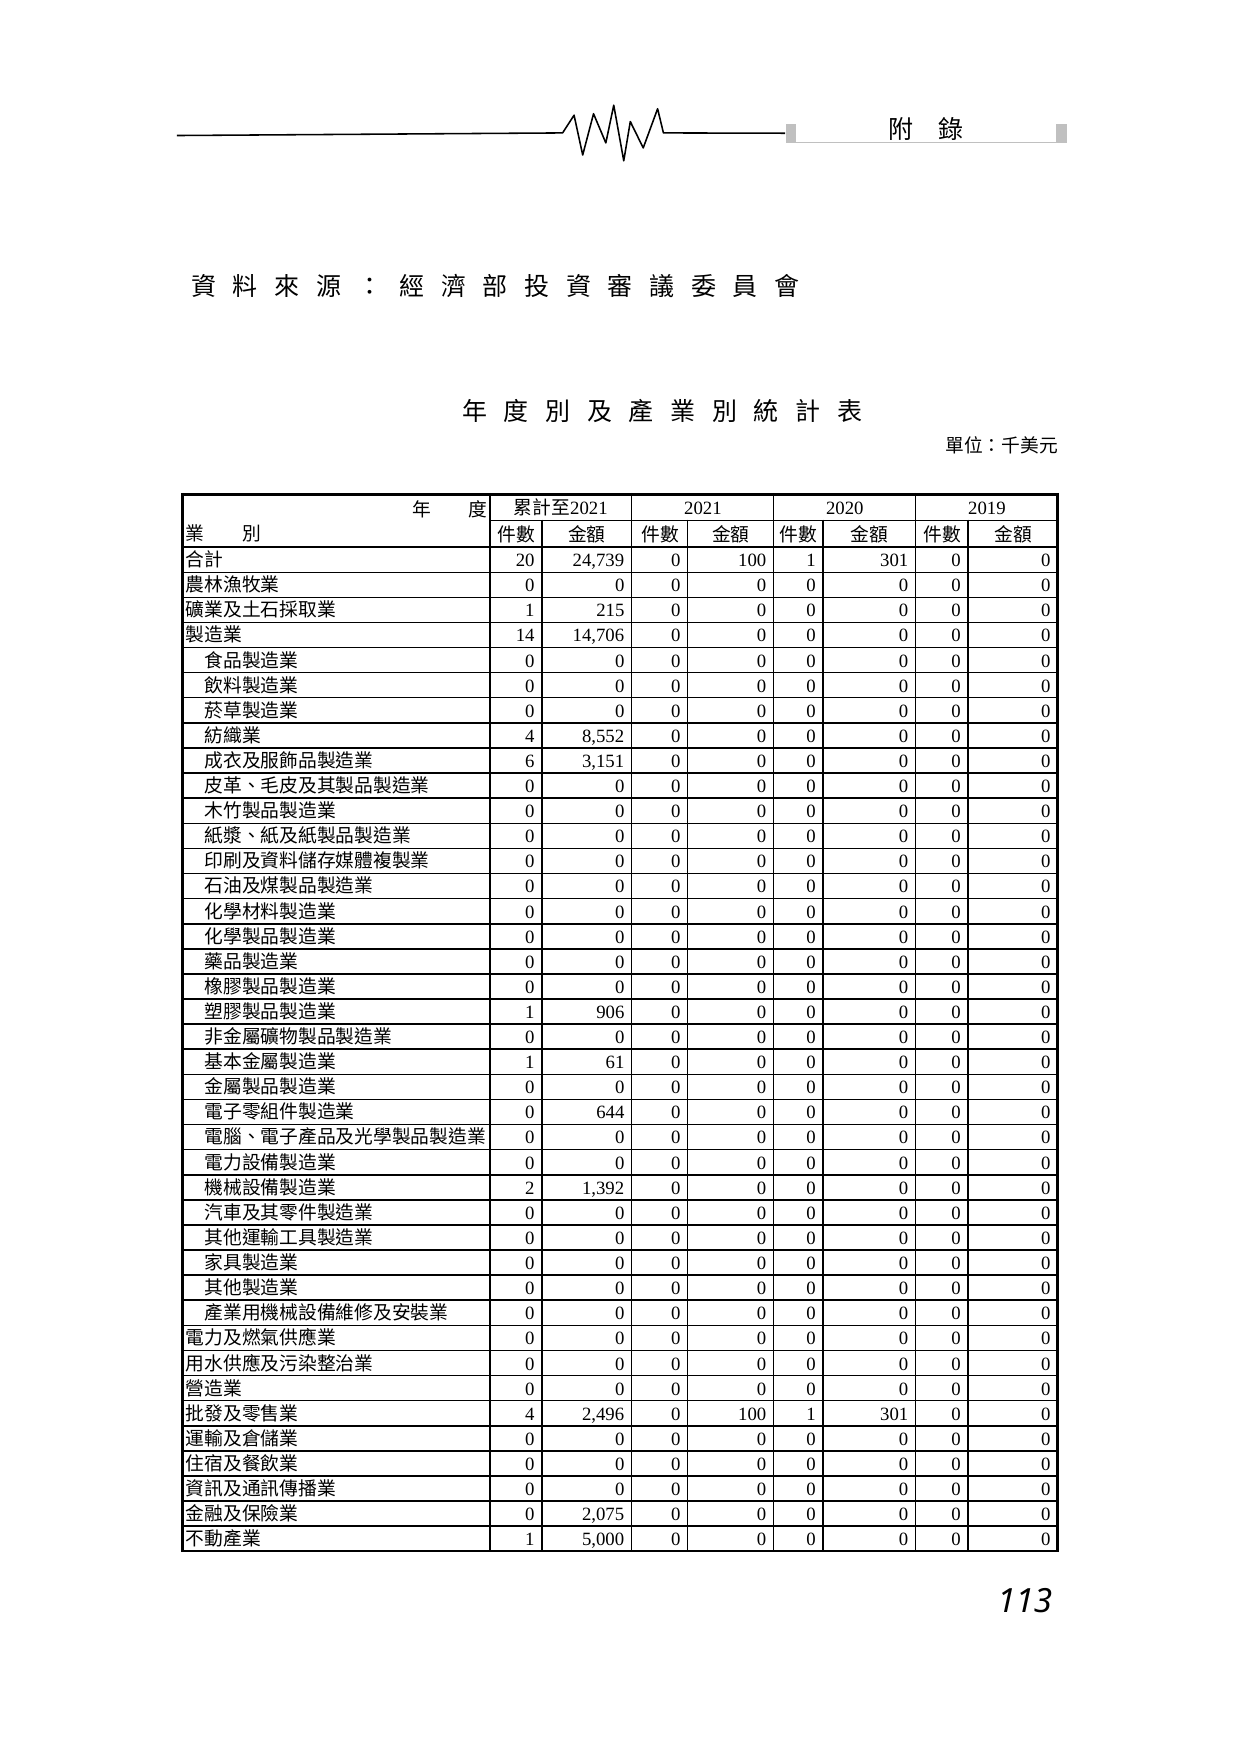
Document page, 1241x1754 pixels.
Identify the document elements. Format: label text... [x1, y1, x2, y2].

table_cell 0 [916, 1326, 967, 1349]
table_cell 電腦、電子產品及光學製品製造業 [184, 1125, 489, 1149]
table_cell 其他運輸工具製造業 [184, 1226, 489, 1249]
table_cell 家具製造業 [184, 1251, 489, 1274]
table_cell 0 [916, 1401, 967, 1425]
table_cell 0 [543, 1452, 631, 1475]
table_cell 0 [632, 1477, 687, 1500]
table_cell 0 [491, 950, 541, 973]
table_cell 0 [774, 698, 822, 722]
table_cell 件數 [632, 521, 687, 546]
table_cell 0 [774, 874, 822, 898]
table_cell 14 [491, 623, 541, 647]
table_cell 批發及零售業 [184, 1401, 489, 1425]
table_cell 0 [969, 899, 1056, 923]
table_cell 0 [774, 849, 822, 873]
table_cell 電力及燃氣供應業 [184, 1326, 489, 1349]
table_cell 化學製品製造業 [184, 925, 489, 948]
table_cell 0 [688, 1176, 773, 1199]
table_cell 0 [491, 774, 541, 797]
table_cell 0 [916, 1351, 967, 1375]
table_cell 0 [632, 799, 687, 822]
table_cell 1 [774, 1401, 822, 1425]
table_cell 20 [491, 548, 541, 571]
table_cell 0 [688, 1150, 773, 1174]
table_cell 0 [632, 724, 687, 747]
table_cell 301 [824, 548, 915, 571]
table_cell 0 [774, 598, 822, 622]
table_cell 0 [632, 1427, 687, 1450]
table_cell 0 [969, 724, 1056, 747]
table_cell 0 [774, 1100, 822, 1124]
table_cell 0 [824, 1326, 915, 1349]
table_cell 0 [688, 1050, 773, 1073]
table_cell 0 [774, 1301, 822, 1324]
table_cell 0 [969, 673, 1056, 697]
table_cell 0 [824, 925, 915, 948]
table_cell 0 [969, 1125, 1056, 1149]
table_cell 0 [774, 1251, 822, 1274]
table_cell 2 [491, 1176, 541, 1199]
table_cell 0 [543, 1025, 631, 1048]
table_cell 100 [688, 548, 773, 571]
table_cell 0 [774, 673, 822, 697]
table_cell 0 [632, 975, 687, 998]
table_cell 0 [916, 1452, 967, 1475]
table_cell 0 [543, 1276, 631, 1299]
table_cell 0 [774, 648, 822, 672]
table_cell 0 [688, 1075, 773, 1098]
table_cell 0 [491, 1251, 541, 1274]
table_cell 0 [969, 1150, 1056, 1174]
table_cell 0 [916, 899, 967, 923]
table_cell 0 [632, 1301, 687, 1324]
table_cell 0 [543, 1150, 631, 1174]
table_cell 0 [774, 1176, 822, 1199]
table_cell 0 [688, 774, 773, 797]
table_cell 0 [688, 1301, 773, 1324]
table_cell 0 [916, 925, 967, 948]
table_cell 0 [543, 1301, 631, 1324]
table_cell 0 [824, 1125, 915, 1149]
table_cell 0 [916, 573, 967, 596]
table_cell 0 [491, 975, 541, 998]
table_cell 14,706 [543, 623, 631, 647]
table_cell 24,739 [543, 548, 631, 571]
table_cell 0 [632, 1251, 687, 1274]
table_cell 0 [916, 1502, 967, 1525]
table_cell 0 [969, 1226, 1056, 1249]
table_cell 0 [916, 673, 967, 697]
table_cell 電子零組件製造業 [184, 1100, 489, 1124]
table_cell 1 [491, 1050, 541, 1073]
table_cell 0 [632, 824, 687, 847]
table_cell 0 [491, 648, 541, 672]
table_cell 0 [969, 1025, 1056, 1048]
table_cell 0 [824, 648, 915, 672]
table_cell 0 [632, 623, 687, 647]
table_cell 0 [543, 874, 631, 898]
table_cell 1 [491, 1000, 541, 1023]
table_cell 0 [688, 1427, 773, 1450]
table_cell 0 [688, 925, 773, 948]
table_cell 4 [491, 1401, 541, 1425]
table_cell 0 [688, 1376, 773, 1400]
table_cell 0 [916, 824, 967, 847]
table_cell 0 [774, 1050, 822, 1073]
table_cell 產業用機械設備維修及安裝業 [184, 1301, 489, 1324]
table_cell 0 [491, 1301, 541, 1324]
table_cell 0 [824, 623, 915, 647]
table_cell 0 [491, 925, 541, 948]
table_cell 0 [688, 1276, 773, 1299]
table_cell 金屬製品製造業 [184, 1075, 489, 1098]
table_cell 0 [824, 1176, 915, 1199]
table_cell 0 [632, 698, 687, 722]
table_cell 0 [969, 1201, 1056, 1224]
table_cell 件數 [491, 521, 541, 546]
table_cell 2,496 [543, 1401, 631, 1425]
table_cell 0 [491, 1452, 541, 1475]
table_cell 0 [824, 673, 915, 697]
table_cell 0 [632, 573, 687, 596]
table_cell 基本金屬製造業 [184, 1050, 489, 1073]
table_cell 0 [824, 724, 915, 747]
table_cell 0 [916, 1150, 967, 1174]
table_cell 8,552 [543, 724, 631, 747]
table_cell 0 [969, 874, 1056, 898]
table_cell 0 [969, 1477, 1056, 1500]
table_cell 0 [916, 648, 967, 672]
table_cell 0 [969, 1326, 1056, 1349]
table_cell 5,000 [543, 1527, 631, 1550]
table_cell 0 [969, 1176, 1056, 1199]
table_cell 0 [916, 874, 967, 898]
table_cell 0 [491, 1201, 541, 1224]
table_cell 0 [824, 1376, 915, 1400]
table_cell 0 [543, 799, 631, 822]
table_cell 0 [916, 1226, 967, 1249]
table_header 2021 [632, 496, 773, 519]
table_cell 0 [774, 774, 822, 797]
table_cell 0 [969, 774, 1056, 797]
table_cell 0 [632, 1176, 687, 1199]
table_cell 0 [543, 950, 631, 973]
table_cell 0 [916, 1477, 967, 1500]
table_cell 0 [916, 1376, 967, 1400]
table_cell 0 [543, 1477, 631, 1500]
table_cell 0 [688, 598, 773, 622]
table_cell 0 [916, 849, 967, 873]
table_cell 0 [774, 925, 822, 948]
table_cell 0 [632, 1125, 687, 1149]
table_header 2020 [774, 496, 915, 519]
table_cell 0 [824, 573, 915, 596]
table_cell 0 [969, 749, 1056, 772]
table_cell 1 [491, 1527, 541, 1550]
table_cell 1 [774, 548, 822, 571]
table_cell 0 [916, 598, 967, 622]
table_cell 0 [774, 950, 822, 973]
table_cell 0 [688, 673, 773, 697]
table_cell 0 [824, 824, 915, 847]
table_cell 0 [774, 623, 822, 647]
table_header 2019 [916, 496, 1056, 519]
table_cell 0 [774, 1477, 822, 1500]
table_cell 0 [916, 548, 967, 571]
table_cell 0 [774, 1025, 822, 1048]
table_cell 0 [632, 1025, 687, 1048]
table_cell 0 [969, 1251, 1056, 1274]
table_cell 0 [632, 673, 687, 697]
table_cell 0 [543, 1226, 631, 1249]
table_cell 0 [543, 774, 631, 797]
table_cell 0 [774, 799, 822, 822]
table_cell 0 [688, 724, 773, 747]
table_cell 0 [491, 1502, 541, 1525]
table_cell 0 [491, 1125, 541, 1149]
table_cell 0 [969, 824, 1056, 847]
table_cell 0 [774, 899, 822, 923]
table_cell 金融及保險業 [184, 1502, 489, 1525]
table_cell 0 [916, 623, 967, 647]
table_cell 0 [824, 1477, 915, 1500]
table_cell 0 [632, 774, 687, 797]
table_cell 0 [774, 1125, 822, 1149]
table_cell 0 [824, 975, 915, 998]
table_cell 件數 [774, 521, 822, 546]
table_cell 0 [916, 1176, 967, 1199]
table_cell 0 [688, 874, 773, 898]
table_cell 61 [543, 1050, 631, 1073]
table_cell 0 [916, 975, 967, 998]
table_cell 0 [774, 1427, 822, 1450]
table_cell 0 [688, 1502, 773, 1525]
table_cell 0 [774, 975, 822, 998]
table_cell 0 [969, 1401, 1056, 1425]
table_cell 成衣及服飾品製造業 [184, 749, 489, 772]
table_cell 0 [774, 1326, 822, 1349]
table_cell 資訊及通訊傳播業 [184, 1477, 489, 1500]
table_cell 0 [491, 1276, 541, 1299]
table_cell 電力設備製造業 [184, 1150, 489, 1174]
table_cell 0 [632, 899, 687, 923]
table_cell 0 [774, 1226, 822, 1249]
table_cell 0 [916, 1251, 967, 1274]
table_cell 製造業 [184, 623, 489, 647]
table_cell 0 [632, 1100, 687, 1124]
table_cell 機械設備製造業 [184, 1176, 489, 1199]
table_cell 住宿及餐飲業 [184, 1452, 489, 1475]
table_cell 不動產業 [184, 1527, 489, 1550]
table_cell 0 [491, 1351, 541, 1375]
table_cell 0 [632, 1226, 687, 1249]
table_cell 0 [688, 1251, 773, 1274]
text 年度別及產業別統計表 [183, 368, 1058, 430]
table_cell 0 [688, 824, 773, 847]
table_cell 4 [491, 724, 541, 747]
table_cell 紡織業 [184, 724, 489, 747]
table_cell 0 [632, 1201, 687, 1224]
table_cell 0 [688, 975, 773, 998]
table_cell 0 [491, 1326, 541, 1349]
table_cell 0 [824, 950, 915, 973]
table_cell 0 [632, 1527, 687, 1550]
table_cell 0 [491, 799, 541, 822]
table_cell 0 [969, 1075, 1056, 1098]
table_cell 汽車及其零件製造業 [184, 1201, 489, 1224]
table_cell 0 [916, 1050, 967, 1073]
table_cell 0 [688, 1000, 773, 1023]
table_cell 0 [824, 1150, 915, 1174]
table_cell 0 [688, 698, 773, 722]
table_cell 石油及煤製品製造業 [184, 874, 489, 898]
table_cell 0 [688, 1477, 773, 1500]
table_cell 橡膠製品製造業 [184, 975, 489, 998]
table_cell 215 [543, 598, 631, 622]
table_cell 0 [824, 1000, 915, 1023]
table_cell 0 [632, 1452, 687, 1475]
table_cell 100 [688, 1401, 773, 1425]
table_cell 0 [824, 1427, 915, 1450]
table_cell 0 [824, 1100, 915, 1124]
table_cell 0 [632, 849, 687, 873]
table_cell 0 [632, 598, 687, 622]
table_cell 0 [824, 1527, 915, 1550]
table_cell 0 [916, 1276, 967, 1299]
table_cell 0 [774, 1150, 822, 1174]
table_cell 0 [491, 824, 541, 847]
table_cell 用水供應及污染整治業 [184, 1351, 489, 1375]
table_cell 0 [491, 698, 541, 722]
table_cell 0 [491, 1427, 541, 1450]
table_cell 0 [824, 899, 915, 923]
table_cell 0 [774, 724, 822, 747]
table_cell 0 [632, 648, 687, 672]
table_cell 0 [824, 1025, 915, 1048]
table_cell 1,392 [543, 1176, 631, 1199]
table_cell 0 [688, 1201, 773, 1224]
table_cell 菸草製造業 [184, 698, 489, 722]
table_cell 0 [491, 899, 541, 923]
table_cell 件數 [916, 521, 967, 546]
table_cell 0 [543, 1376, 631, 1400]
table_cell 0 [543, 1201, 631, 1224]
table_header 年 度 業 別 [184, 496, 489, 546]
table_cell 0 [916, 950, 967, 973]
table_cell 0 [543, 1251, 631, 1274]
table_cell 農林漁牧業 [184, 573, 489, 596]
table_cell 0 [969, 1000, 1056, 1023]
table_cell 0 [543, 648, 631, 672]
table_cell 0 [969, 950, 1056, 973]
table_cell 1 [491, 598, 541, 622]
table_cell 0 [969, 598, 1056, 622]
table_cell 0 [543, 698, 631, 722]
table_cell 0 [632, 749, 687, 772]
table_cell 0 [543, 849, 631, 873]
table_cell 0 [632, 1000, 687, 1023]
table_cell 0 [632, 1351, 687, 1375]
table_cell 0 [491, 874, 541, 898]
table_cell 301 [824, 1401, 915, 1425]
table_cell 0 [774, 749, 822, 772]
table_cell 0 [824, 749, 915, 772]
table_cell 0 [774, 1452, 822, 1475]
table_cell 0 [688, 623, 773, 647]
table_cell 0 [491, 1075, 541, 1098]
table_cell 0 [969, 799, 1056, 822]
table_cell 0 [632, 1326, 687, 1349]
table_cell 0 [824, 1502, 915, 1525]
table_cell 0 [491, 1100, 541, 1124]
table_cell 0 [688, 648, 773, 672]
table_cell 礦業及土石採取業 [184, 598, 489, 622]
table_cell 0 [916, 1025, 967, 1048]
table_cell 0 [969, 1301, 1056, 1324]
table_cell 0 [543, 1125, 631, 1149]
table_cell 0 [824, 799, 915, 822]
table_cell 0 [824, 698, 915, 722]
table_cell 0 [916, 698, 967, 722]
table_cell 0 [774, 1376, 822, 1400]
table_cell 0 [969, 1376, 1056, 1400]
table_cell 0 [543, 925, 631, 948]
table_cell 0 [632, 1150, 687, 1174]
table_cell 0 [969, 1502, 1056, 1525]
table_cell 0 [632, 1401, 687, 1425]
table_cell 0 [688, 1452, 773, 1475]
table_cell 金額 [969, 521, 1056, 546]
table_cell 0 [491, 673, 541, 697]
table_cell 金額 [688, 521, 773, 546]
table_cell 印刷及資料儲存媒體複製業 [184, 849, 489, 873]
table_cell 0 [543, 975, 631, 998]
table_cell 皮革、毛皮及其製品製造業 [184, 774, 489, 797]
text 資料來源：經濟部投資審議委員會 [183, 243, 1058, 305]
table_cell 0 [969, 1276, 1056, 1299]
table_cell 6 [491, 749, 541, 772]
table_cell 0 [543, 1326, 631, 1349]
table_cell 0 [824, 1276, 915, 1299]
table_cell 0 [632, 925, 687, 948]
table_cell 0 [969, 1050, 1056, 1073]
table_cell 0 [969, 548, 1056, 571]
table_cell 0 [688, 1326, 773, 1349]
table_cell 0 [774, 1351, 822, 1375]
table_cell 644 [543, 1100, 631, 1124]
table_header 累計至2021 [491, 496, 631, 519]
table_cell 0 [632, 950, 687, 973]
table_cell 0 [916, 774, 967, 797]
table_cell 塑膠製品製造業 [184, 1000, 489, 1023]
table_cell 0 [491, 1376, 541, 1400]
table_cell 0 [969, 925, 1056, 948]
table_cell 0 [688, 799, 773, 822]
table_cell 0 [774, 1000, 822, 1023]
table_cell 金額 [543, 521, 631, 546]
table_cell 0 [632, 1376, 687, 1400]
text 單位：千美元 [183, 430, 1058, 458]
table_cell 0 [688, 749, 773, 772]
table_cell 0 [688, 899, 773, 923]
table_cell 0 [969, 623, 1056, 647]
table_cell 0 [916, 1075, 967, 1098]
table_cell 木竹製品製造業 [184, 799, 489, 822]
table_cell 0 [824, 1050, 915, 1073]
table_cell 藥品製造業 [184, 950, 489, 973]
table_cell 0 [688, 1025, 773, 1048]
table_cell 食品製造業 [184, 648, 489, 672]
table_cell 0 [688, 573, 773, 596]
table_cell 0 [774, 1201, 822, 1224]
table_cell 非金屬礦物製品製造業 [184, 1025, 489, 1048]
table_cell 906 [543, 1000, 631, 1023]
table_cell 0 [824, 849, 915, 873]
table_cell 營造業 [184, 1376, 489, 1400]
table_cell 0 [969, 849, 1056, 873]
table_cell 0 [969, 1427, 1056, 1450]
table_cell 0 [543, 1351, 631, 1375]
table_cell 0 [688, 1226, 773, 1249]
table_cell 0 [969, 698, 1056, 722]
table_cell 0 [688, 950, 773, 973]
table_cell 0 [491, 1025, 541, 1048]
table_cell 0 [774, 824, 822, 847]
table_cell 0 [491, 1226, 541, 1249]
table_cell 0 [774, 1075, 822, 1098]
table_cell 0 [632, 1276, 687, 1299]
table_cell 0 [543, 573, 631, 596]
table_cell 0 [824, 774, 915, 797]
table_cell 0 [969, 648, 1056, 672]
table_cell 紙漿、紙及紙製品製造業 [184, 824, 489, 847]
table_cell 0 [491, 1477, 541, 1500]
table_cell 0 [916, 1527, 967, 1550]
table_cell 0 [543, 824, 631, 847]
table_cell 0 [632, 548, 687, 571]
table_cell 0 [916, 724, 967, 747]
table_cell 0 [969, 573, 1056, 596]
table_cell 0 [824, 1226, 915, 1249]
table_cell 金額 [824, 521, 915, 546]
table_cell 0 [824, 1201, 915, 1224]
table_cell 化學材料製造業 [184, 899, 489, 923]
table_cell 0 [916, 1427, 967, 1450]
table_cell 0 [543, 899, 631, 923]
table_cell 0 [774, 1276, 822, 1299]
table_cell 0 [824, 1301, 915, 1324]
table_cell 0 [688, 1351, 773, 1375]
table_cell 0 [916, 799, 967, 822]
table_cell 0 [632, 874, 687, 898]
table_cell 0 [824, 1075, 915, 1098]
table_cell 0 [491, 849, 541, 873]
table_cell 0 [916, 1000, 967, 1023]
table_cell 2,075 [543, 1502, 631, 1525]
table_cell 0 [824, 598, 915, 622]
table_cell 0 [543, 673, 631, 697]
table_cell 0 [774, 573, 822, 596]
table_cell 0 [774, 1502, 822, 1525]
table_cell 合計 [184, 548, 489, 571]
table_cell 0 [824, 874, 915, 898]
table_cell 0 [916, 1125, 967, 1149]
table_cell 0 [969, 1527, 1056, 1550]
table_cell 0 [688, 1125, 773, 1149]
table_cell 0 [824, 1351, 915, 1375]
table_cell 0 [632, 1075, 687, 1098]
table_cell 0 [969, 1100, 1056, 1124]
table_cell 0 [916, 749, 967, 772]
table_cell 運輸及倉儲業 [184, 1427, 489, 1450]
table_cell 0 [916, 1100, 967, 1124]
table_cell 0 [543, 1427, 631, 1450]
table_cell 0 [688, 1527, 773, 1550]
table_cell 0 [688, 1100, 773, 1124]
table_cell 0 [491, 1150, 541, 1174]
table_cell 0 [916, 1301, 967, 1324]
table_cell 0 [491, 573, 541, 596]
table_cell 0 [632, 1502, 687, 1525]
table_cell 0 [969, 1452, 1056, 1475]
table_cell 0 [824, 1452, 915, 1475]
table_cell 0 [543, 1075, 631, 1098]
table_cell 3,151 [543, 749, 631, 772]
table_cell 0 [688, 849, 773, 873]
table_cell 0 [632, 1050, 687, 1073]
table_cell 飲料製造業 [184, 673, 489, 697]
table_cell 0 [824, 1251, 915, 1274]
table_cell 0 [916, 1201, 967, 1224]
table_cell 其他製造業 [184, 1276, 489, 1299]
table_cell 0 [969, 1351, 1056, 1375]
table_cell 0 [774, 1527, 822, 1550]
table_cell 0 [969, 975, 1056, 998]
